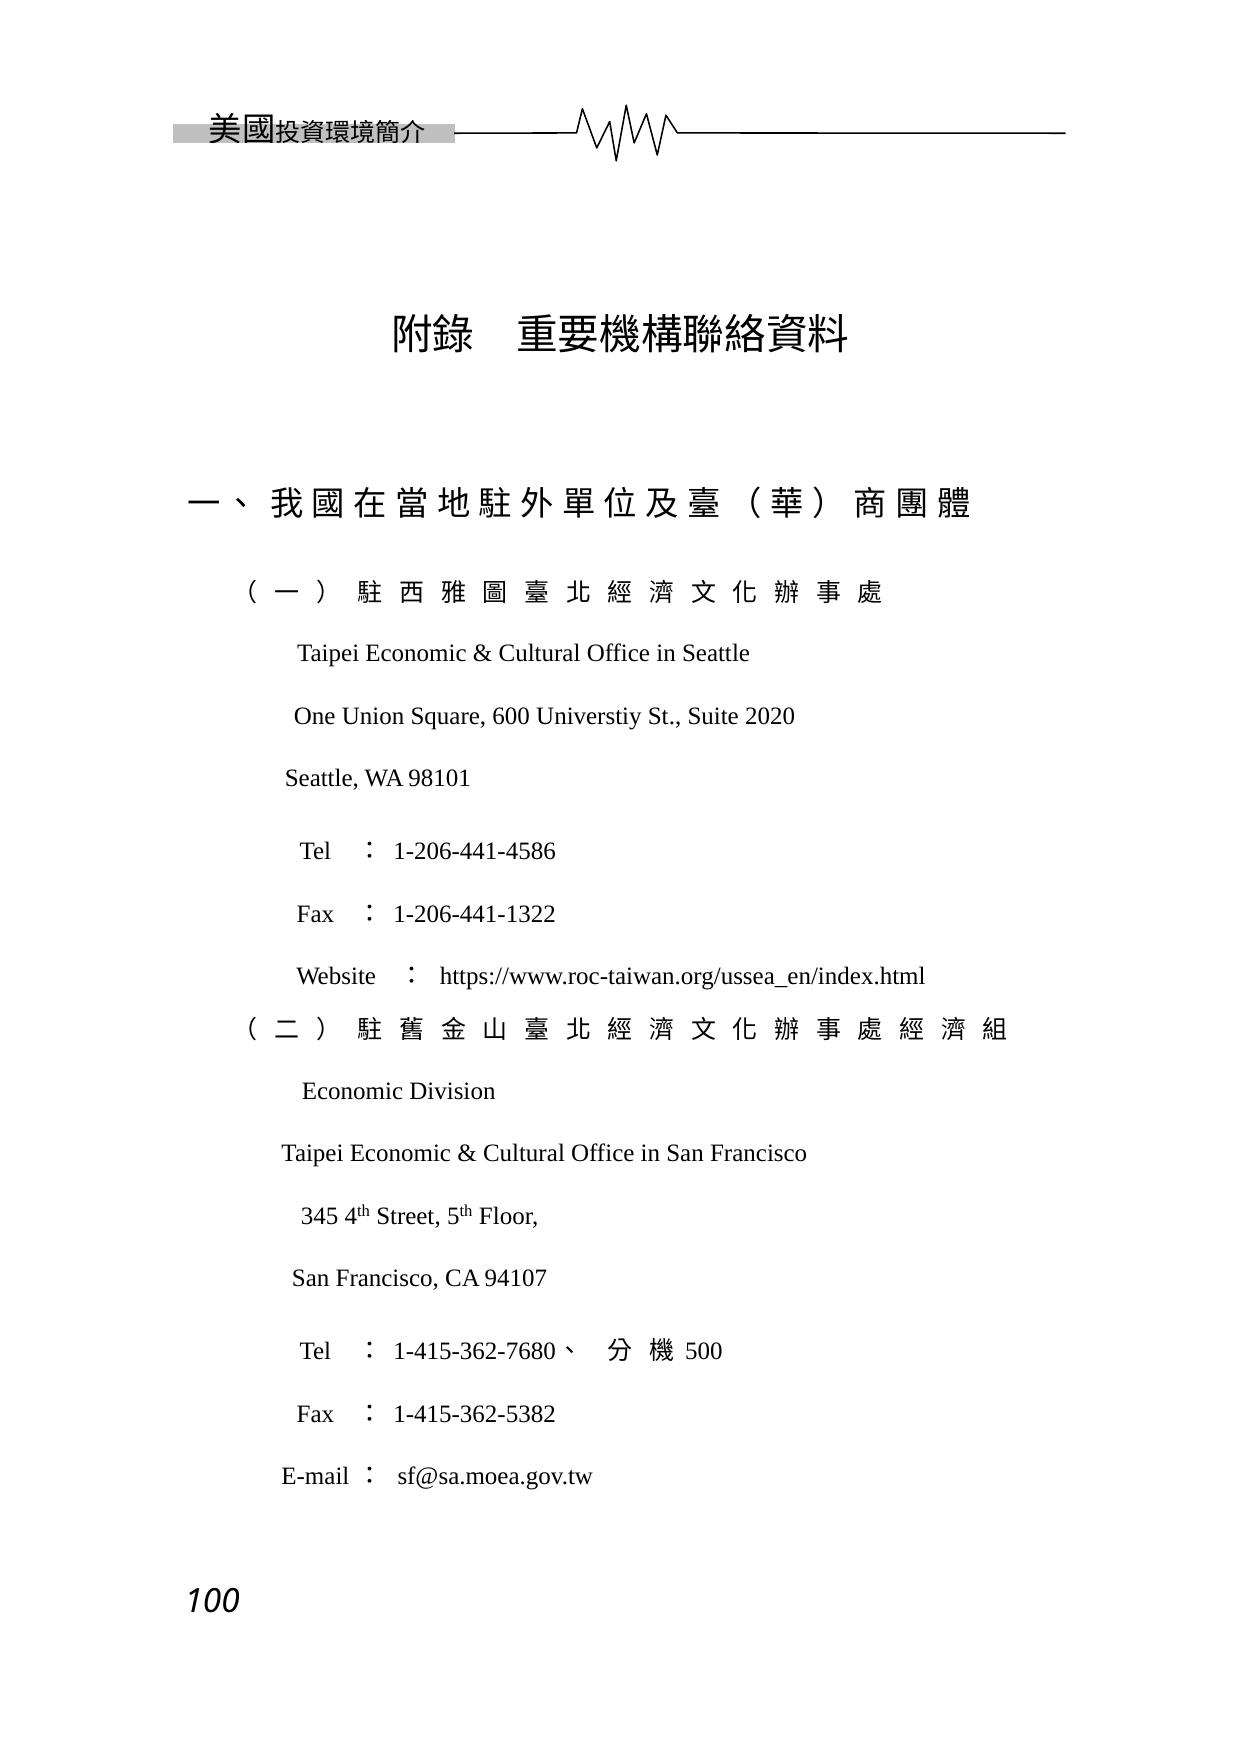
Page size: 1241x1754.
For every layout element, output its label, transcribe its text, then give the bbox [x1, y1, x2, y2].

text Tel：1-206-441-4586 [207, 799, 1058, 861]
text Website：https://www.roc-taiwan.org/ussea_en/index.html [207, 924, 1058, 986]
text Fax：1-415-362-5382 [207, 1361, 1058, 1424]
text Taipei Economic & Cultural Office in San Francisco [207, 1111, 1058, 1174]
text Tel：1-415-362-7680、分機500 [207, 1299, 1058, 1361]
text 345 4th Street, 5th Floor, [207, 1174, 1058, 1236]
text E-mail：sf@sa.moea.gov.tw [207, 1424, 1058, 1486]
text （二）駐舊金山臺北經濟文化辦事處經濟組 [207, 986, 1058, 1049]
text Taipei Economic & Cultural Office in Seattle [207, 611, 1058, 674]
text Seattle, WA 98101 [207, 736, 1058, 799]
text Economic Division [207, 1049, 1058, 1111]
text San Francisco, CA 94107 [207, 1236, 1058, 1299]
text One Union Square, 600 Universtiy St., Suite 2020 [207, 674, 1058, 736]
text （一）駐西雅圖臺北經濟文化辦事處 [207, 549, 1058, 611]
text Fax：1-206-441-1322 [207, 861, 1058, 924]
text 一、我國在當地駐外單位及臺（華）商團體 [183, 459, 1058, 522]
text 附錄 重要機構聯絡資料 [183, 290, 1058, 352]
